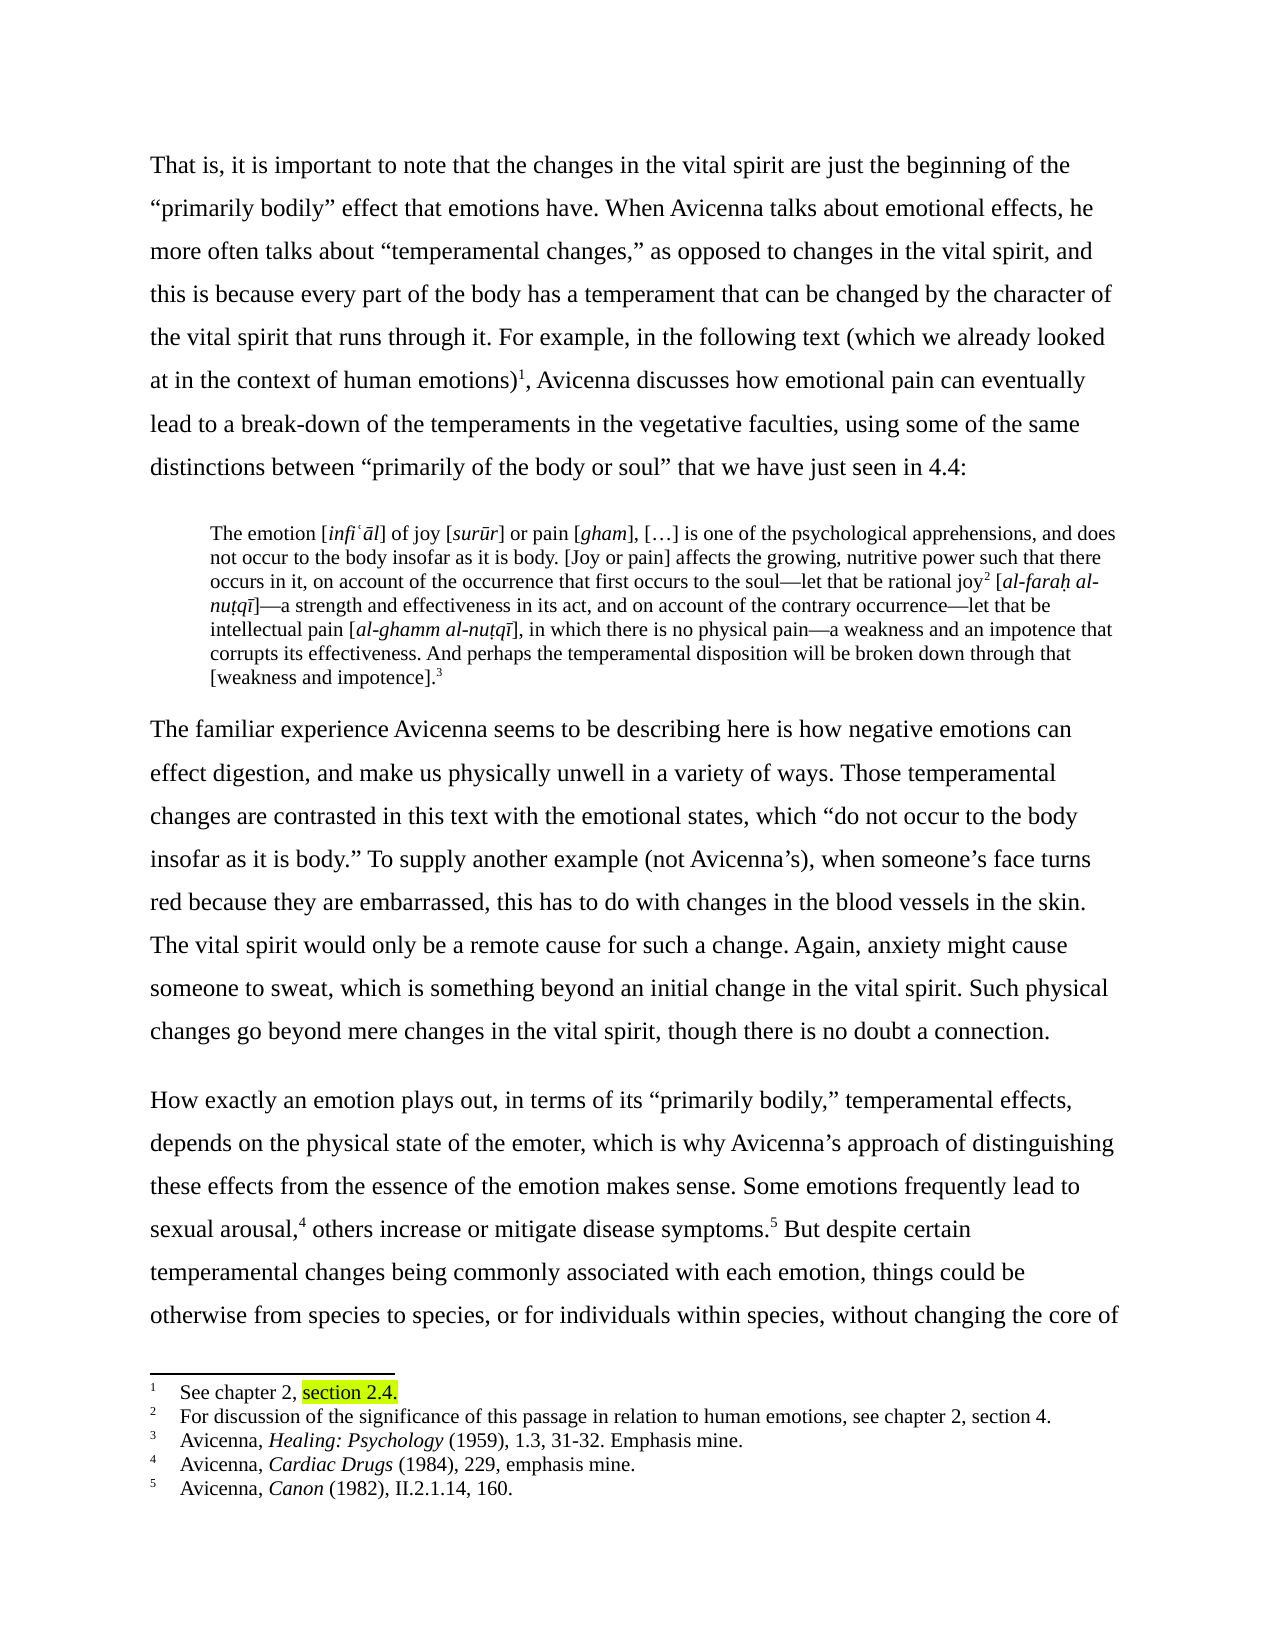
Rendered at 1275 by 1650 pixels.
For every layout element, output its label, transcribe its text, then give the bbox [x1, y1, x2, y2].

text That is, it is important to note that the changes in the vital spirit are just the beginning of the “primarily bodily” effect that emotions have. When Avicenna talks about emotional effects, he more often talks about “temperamental changes,” as opposed to changes in the vital spirit, and this is because every part of the body has a temperament that can be changed by the character of the vital spirit that runs through it. For example, in the following text (which we already looked at in the context of human emotions), Avicenna discusses how emotional pain can eventually lead to a break-down of the temperaments in the vegetative faculties, using some of the same distinctions between “primarily of the body or soul” that we have just seen in 4.4: [150, 150, 1125, 481]
text Avicenna, Cardiac Drugs (1984), 229, emphasis mine. [150, 1452, 1125, 1476]
text See chapter 2, section 2.4. [150, 1380, 1125, 1404]
text Avicenna, Canon (1982), II.2.1.14, 160. [150, 1476, 1125, 1500]
text The emotion [infiʿāl] of joy [surūr] or pain [gham], […] is one of the psychological apprehensions, and does not occur to the body insofar as it is body. [Joy or pain] affects the growing, nutritive power such that there occurs in it, on account of the occurrence that first occurs to the soul—let that be rational joy [al-faraḥ al-nuṭqī]—a strength and effectiveness in its act, and on account of the contrary occurrence—let that be intellectual pain [al-ghamm al-nuṭqī], in which there is no physical pain—a weakness and an impotence that corrupts its effectiveness. And perhaps the temperamental disposition will be broken down through that [weakness and impotence]. [210, 521, 1125, 689]
text Avicenna, Healing: Psychology (1959), 1.3, 31-32. Emphasis mine. [150, 1428, 1125, 1452]
text How exactly an emotion plays out, in terms of its “primarily bodily,” temperamental effects, depends on the physical state of the emoter, which is why Avicenna’s approach of distinguishing these effects from the essence of the emotion makes sense. Some emotions frequently lead to sexual arousal, others increase or mitigate disease symptoms. But despite certain temperamental changes being commonly associated with each emotion, things could be otherwise from species to species, or for individuals within species, without changing the core of [150, 1085, 1125, 1329]
text For discussion of the significance of this passage in relation to human emotions, see chapter 2, section 4. [150, 1404, 1125, 1428]
text The familiar experience Avicenna seems to be describing here is how negative emotions can effect digestion, and make us physically unwell in a variety of ways. Those temperamental changes are contrasted in this text with the emotional states, which “do not occur to the body insofar as it is body.” To supply another example (not Avicenna’s), when someone’s face turns red because they are embarrassed, this has to do with changes in the blood vessels in the skin. The vital spirit would only be a remote cause for such a change. Again, anxiety might cause someone to sweat, which is something beyond an initial change in the vital spirit. Such physical changes go beyond mere changes in the vital spirit, though there is no doubt a connection. [150, 714, 1125, 1045]
